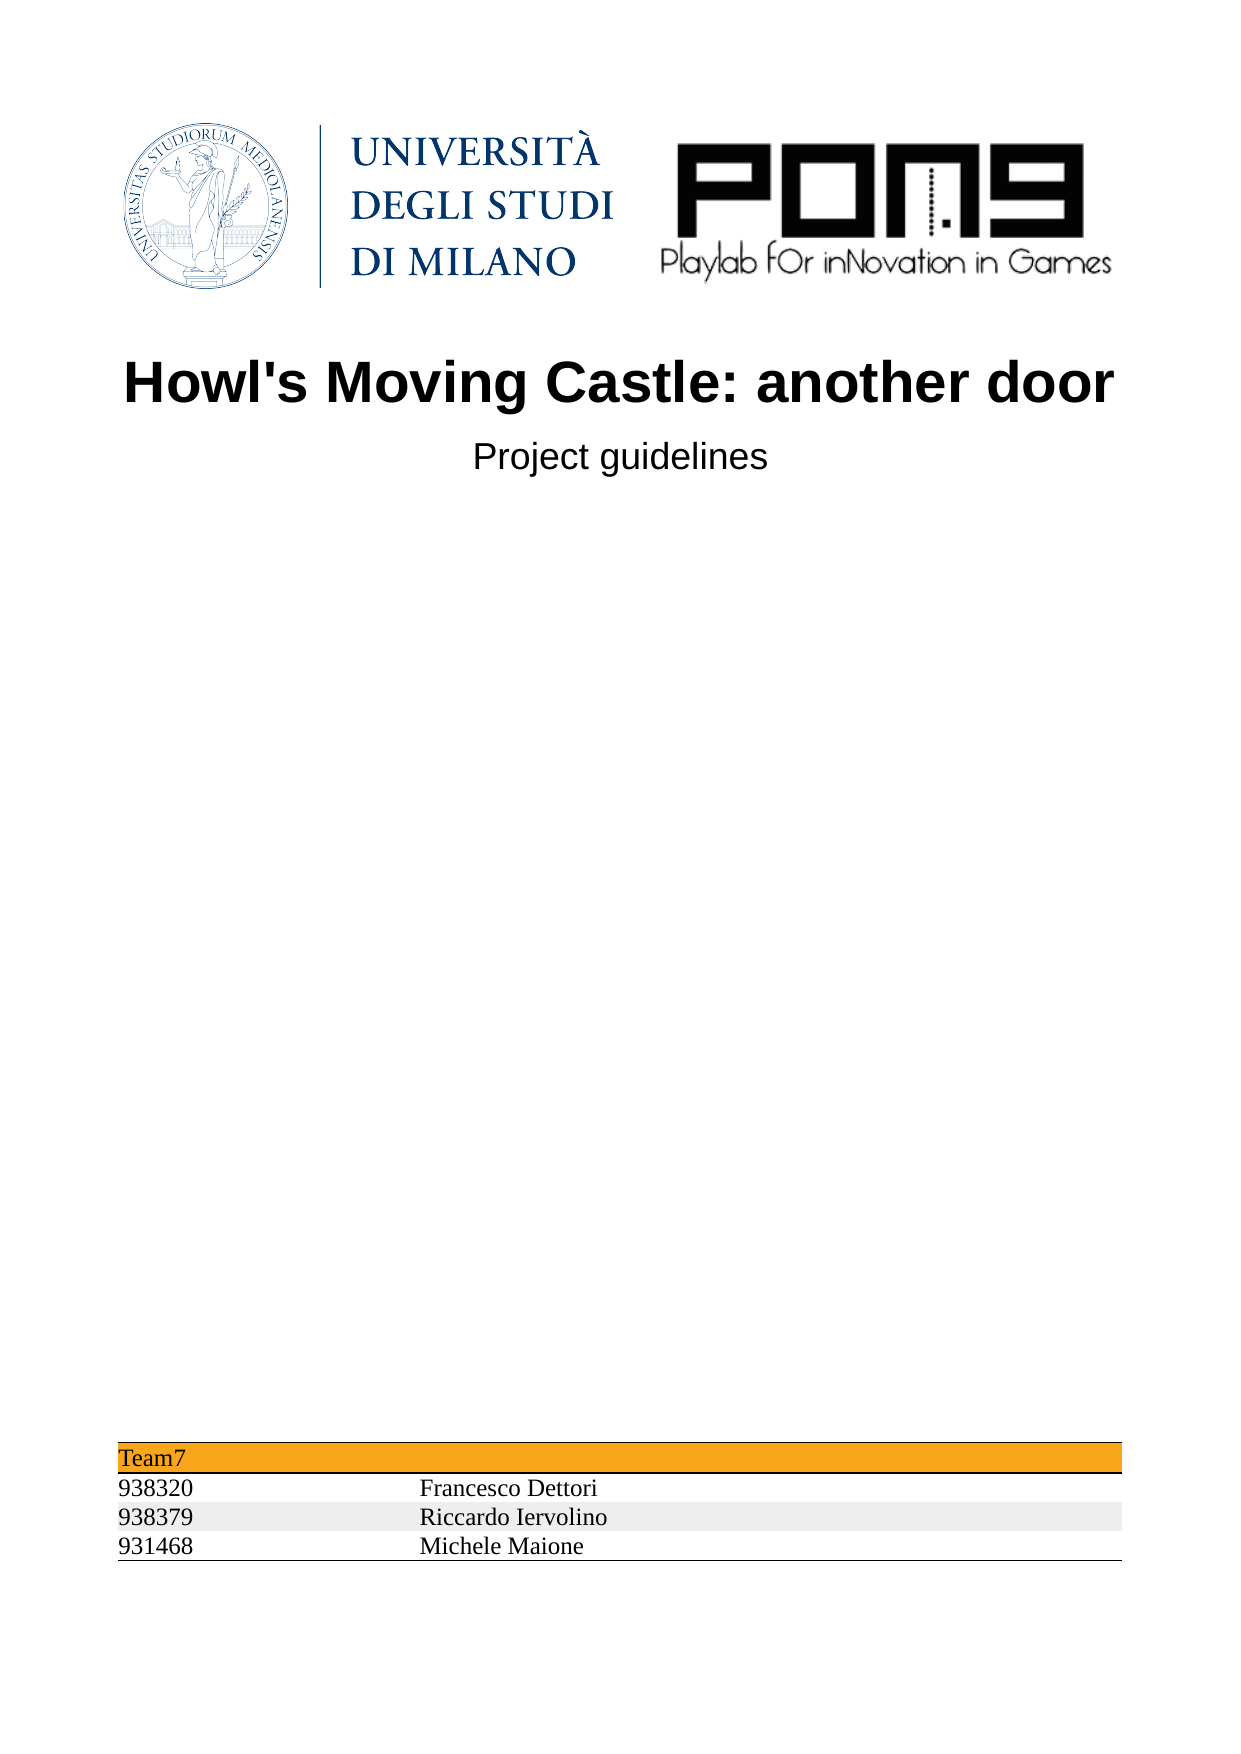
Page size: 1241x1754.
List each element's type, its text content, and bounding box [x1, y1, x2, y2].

table_cell 938320 [118, 1474, 419, 1502]
table_cell Francesco Dettori [419, 1474, 1122, 1502]
table_cell 938379 [118, 1502, 419, 1531]
title Howl's Moving Castle: another door [118, 348, 1122, 415]
table_header [118, 118, 620, 294]
table_cell Michele Maione [419, 1531, 1122, 1560]
picture [654, 123, 1117, 289]
table_cell Riccardo Iervolino [419, 1502, 1122, 1531]
table_cell 931468 [118, 1531, 419, 1560]
table_header Team7 [118, 1443, 1122, 1472]
picture [123, 123, 615, 289]
subtitle Project guidelines [118, 434, 1122, 477]
table_header [620, 118, 1122, 294]
